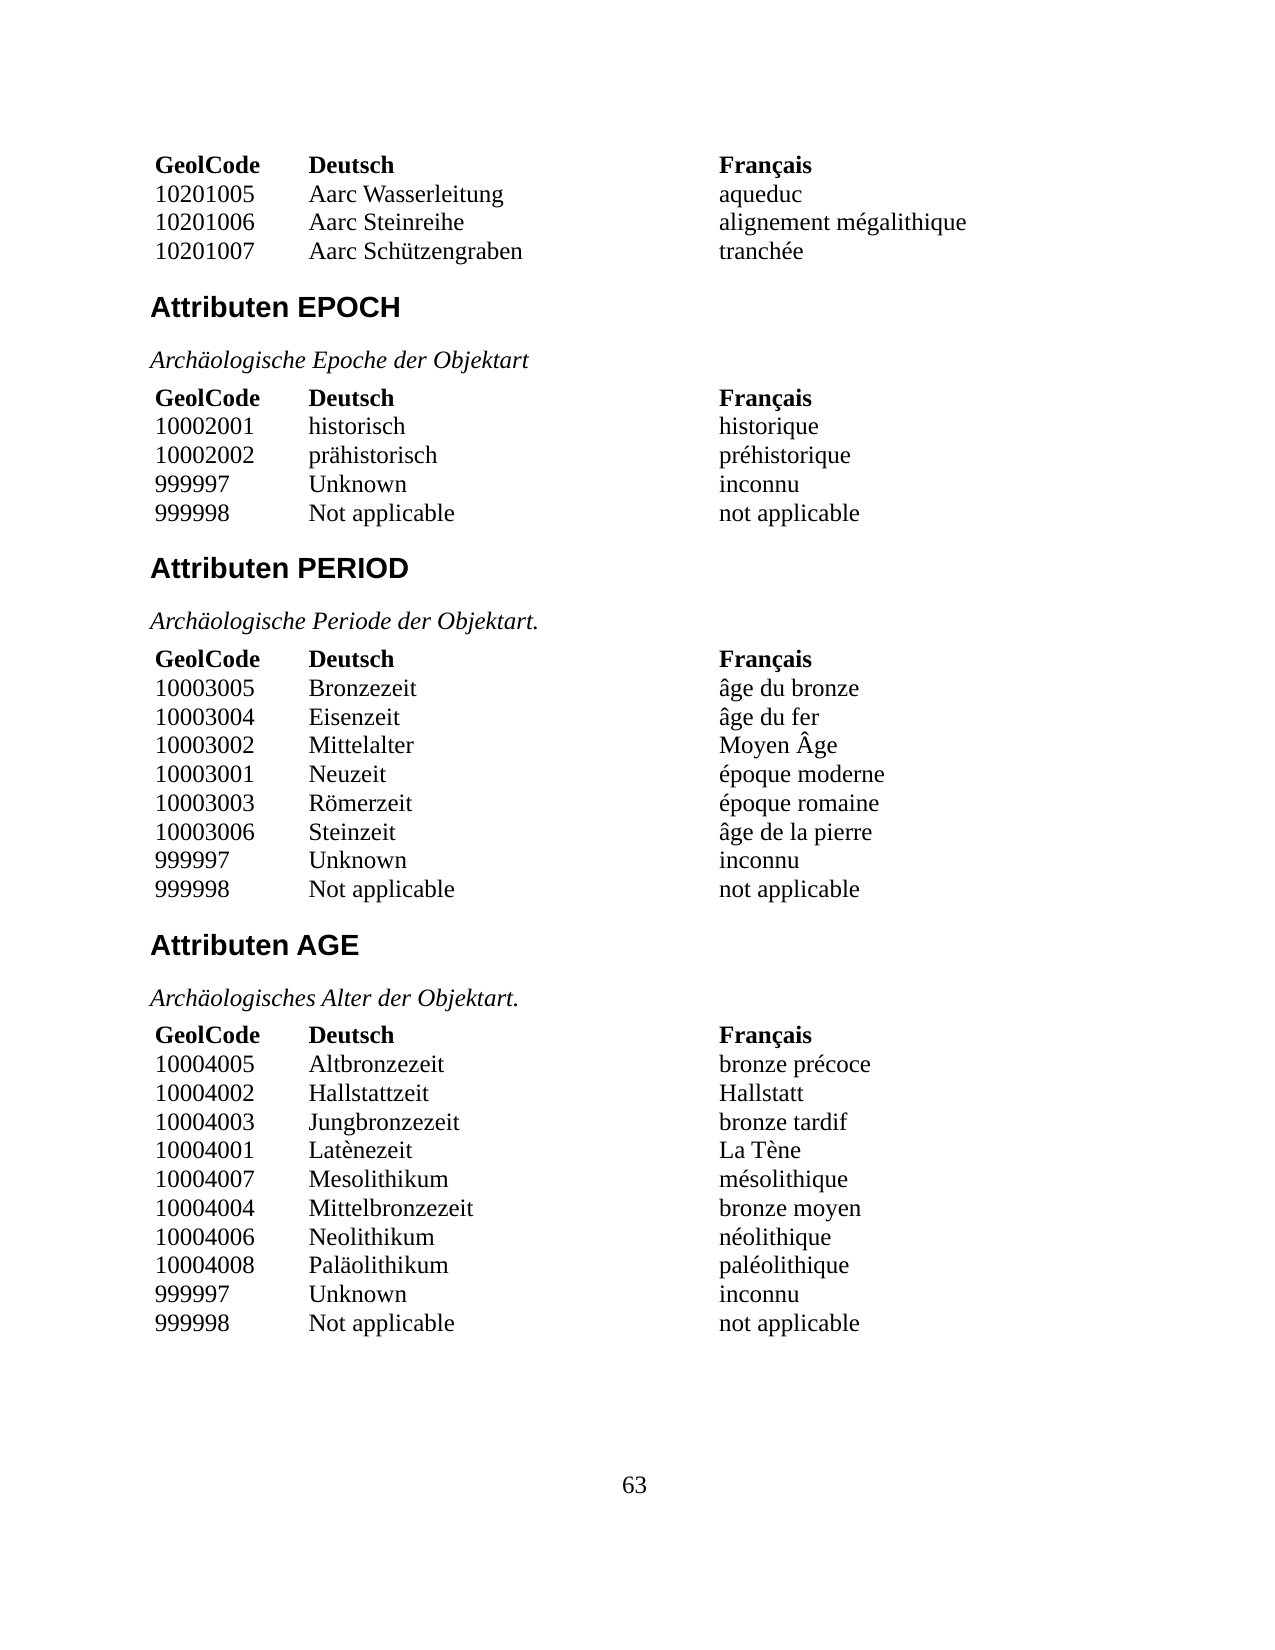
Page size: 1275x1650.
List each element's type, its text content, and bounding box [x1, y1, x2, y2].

table_cell Paläolithikum [304, 1251, 714, 1279]
table_cell historique [714, 411, 1125, 440]
table_cell La Tène [714, 1136, 1125, 1164]
table_cell Neolithikum [304, 1222, 714, 1251]
table_cell Mesolithikum [304, 1164, 714, 1193]
table_cell inconnu [714, 469, 1125, 498]
table_cell Römerzeit [304, 788, 714, 817]
table_cell préhistorique [714, 440, 1125, 469]
table_header Deutsch [304, 383, 714, 411]
table_cell néolithique [714, 1222, 1125, 1251]
table_cell Aarc Steinreihe [304, 208, 714, 236]
table_cell Unknown [304, 1279, 714, 1308]
table_cell Aarc Wasserleitung [304, 179, 714, 207]
table_cell not applicable [714, 498, 1125, 526]
table_cell âge du bronze [714, 673, 1125, 702]
table_cell 10201007 [150, 236, 304, 265]
table_cell 10004005 [150, 1049, 304, 1078]
table_header Français [714, 383, 1125, 411]
table_cell tranchée [714, 236, 1125, 265]
table_cell bronze tardif [714, 1107, 1125, 1136]
table_header Deutsch [304, 150, 714, 179]
table_cell âge de la pierre [714, 817, 1125, 845]
table_cell historisch [304, 411, 714, 440]
subtitle Attributen EPOCH [150, 290, 1125, 323]
table_cell 10003006 [150, 817, 304, 845]
table_cell inconnu [714, 845, 1125, 874]
table_header GeolCode [150, 644, 304, 673]
table_cell Unknown [304, 469, 714, 498]
table_cell 999998 [150, 498, 304, 526]
table_header GeolCode [150, 1021, 304, 1049]
table_cell 10003005 [150, 673, 304, 702]
text Archäologische Epoche der Objektart [150, 345, 1125, 374]
table_cell Latènezeit [304, 1136, 714, 1164]
table_cell bronze moyen [714, 1193, 1125, 1222]
table_cell Unknown [304, 845, 714, 874]
table_cell 999998 [150, 1308, 304, 1337]
table_cell époque romaine [714, 788, 1125, 817]
table_cell inconnu [714, 1279, 1125, 1308]
table_cell Jungbronzezeit [304, 1107, 714, 1136]
table_cell not applicable [714, 874, 1125, 903]
table_cell Mittelalter [304, 730, 714, 759]
table_cell 10003003 [150, 788, 304, 817]
table_cell Not applicable [304, 1308, 714, 1337]
table_cell Not applicable [304, 498, 714, 526]
text Archäologische Periode der Objektart. [150, 606, 1125, 635]
table_cell 10003002 [150, 730, 304, 759]
table_cell âge du fer [714, 702, 1125, 730]
table_cell 10004003 [150, 1107, 304, 1136]
table_cell 10201005 [150, 179, 304, 207]
table_cell 999998 [150, 874, 304, 903]
table_cell Steinzeit [304, 817, 714, 845]
table_cell Not applicable [304, 874, 714, 903]
table_cell 10004004 [150, 1193, 304, 1222]
table_header Français [714, 150, 1125, 179]
table_cell 10002002 [150, 440, 304, 469]
table_cell Hallstatt [714, 1078, 1125, 1107]
table_cell Aarc Schützengraben [304, 236, 714, 265]
table_header GeolCode [150, 383, 304, 411]
table_cell mésolithique [714, 1164, 1125, 1193]
table_header Deutsch [304, 644, 714, 673]
table_cell 10003001 [150, 759, 304, 788]
table_cell 10004008 [150, 1251, 304, 1279]
table_cell not applicable [714, 1308, 1125, 1337]
table_cell Hallstattzeit [304, 1078, 714, 1107]
table_header Deutsch [304, 1021, 714, 1049]
table_cell prähistorisch [304, 440, 714, 469]
table_header Français [714, 644, 1125, 673]
table_cell 10004006 [150, 1222, 304, 1251]
table_cell 999997 [150, 845, 304, 874]
table_cell 10004001 [150, 1136, 304, 1164]
table_cell Mittelbronzezeit [304, 1193, 714, 1222]
table_cell aqueduc [714, 179, 1125, 207]
table_cell 10004002 [150, 1078, 304, 1107]
subtitle Attributen AGE [150, 928, 1125, 961]
table_cell Altbronzezeit [304, 1049, 714, 1078]
table_cell 10002001 [150, 411, 304, 440]
table_cell 10201006 [150, 208, 304, 236]
table_header Français [714, 1021, 1125, 1049]
table_cell Moyen Âge [714, 730, 1125, 759]
table_cell Bronzezeit [304, 673, 714, 702]
table_cell Eisenzeit [304, 702, 714, 730]
subtitle Attributen PERIOD [150, 551, 1125, 585]
table_cell alignement mégalithique [714, 208, 1125, 236]
table_cell 999997 [150, 469, 304, 498]
table_cell 10003004 [150, 702, 304, 730]
table_cell Neuzeit [304, 759, 714, 788]
text Archäologisches Alter der Objektart. [150, 983, 1125, 1012]
table_header GeolCode [150, 150, 304, 179]
table_cell bronze précoce [714, 1049, 1125, 1078]
table_cell époque moderne [714, 759, 1125, 788]
table_cell paléolithique [714, 1251, 1125, 1279]
table_cell 999997 [150, 1279, 304, 1308]
table_cell 10004007 [150, 1164, 304, 1193]
